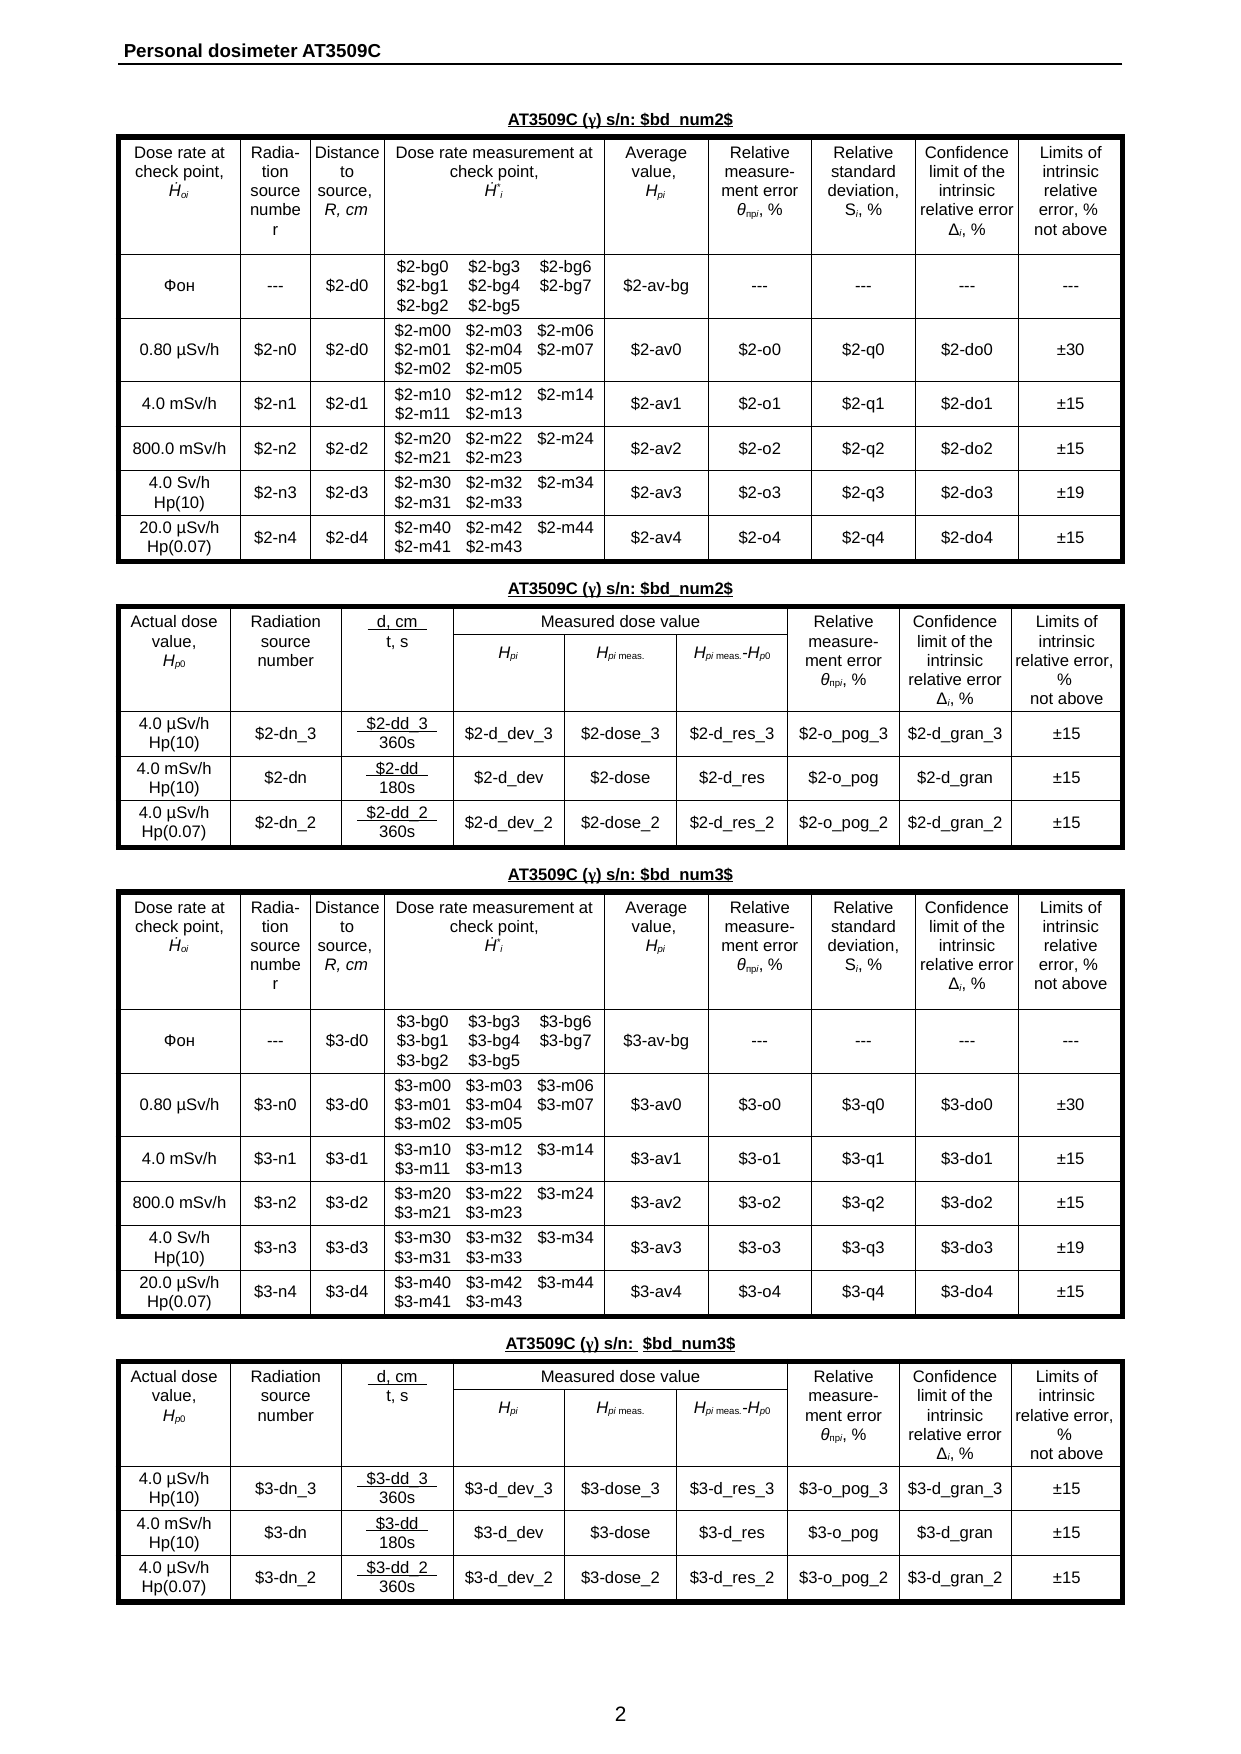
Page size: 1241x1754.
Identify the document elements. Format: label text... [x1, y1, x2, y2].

table_cell $2-do0 [916, 319, 1018, 381]
table_cell $3-d_dev_2 [454, 1556, 564, 1599]
table_cell $2-o3 [709, 471, 811, 515]
table_cell d, cm t, s [342, 609, 453, 711]
table_cell Фон [121, 1010, 240, 1072]
table_cell Relative measure-ment error θпрi, % [788, 609, 899, 711]
table_cell 20.0 µSv/h Hp(0.07) [121, 1271, 240, 1314]
table_cell Measured dose value [454, 609, 787, 634]
table_cell Dose rate measurement at check point, Ḣ*i [385, 140, 604, 254]
table_cell 0.80 µSv/h [121, 319, 240, 381]
table_cell $3-m00 $3-m01 $3-m02 $3-m03 $3-m04 $3-m05 $3-m06 $3-m07 [385, 1074, 604, 1136]
table_cell ±15 [1012, 801, 1120, 844]
table_cell $2-do3 [916, 471, 1018, 515]
table_cell Relative measure-ment error θпрi, % [709, 895, 811, 1009]
table_cell $3-d_gran_3 [900, 1467, 1011, 1510]
table_cell Radia-tion source number [241, 140, 310, 254]
table_cell $3-do1 [916, 1137, 1018, 1181]
table_cell $2-m30 $2-m31 $2-m32 $2-m33 $2-m34 [385, 471, 604, 515]
table_cell Dose rate at check point, Ḣoi [121, 895, 240, 1009]
table_cell $2-o_pog_3 [788, 712, 899, 756]
table_cell $2-d1 [311, 382, 384, 426]
table_cell Distance to source, R, сm [311, 140, 384, 254]
table_cell $2-o_pog [788, 757, 899, 800]
table_cell ±15 [1019, 382, 1120, 426]
table_header AT3509C (γ) s/n: $bd_num3$ [118, 850, 1122, 889]
table_cell 4.0 mSv/h [121, 1137, 240, 1181]
table_cell Limits of intrinsic relative error, % not above [1019, 895, 1120, 1009]
table_cell $2-dn_3 [231, 712, 341, 756]
table_cell $3-q4 [812, 1271, 915, 1314]
table_cell $2-m20 $2-m21 $2-m22 $2-m23 $2-m24 [385, 427, 604, 470]
table_cell Average value, Hpi [605, 140, 708, 254]
table_cell 0.80 µSv/h [121, 1074, 240, 1136]
table_header AT3509C (γ) s/n: $bd_num2$ [118, 95, 1122, 134]
table_cell $3-av3 [605, 1226, 708, 1269]
table_cell $3-d_res_2 [677, 1556, 787, 1599]
table_cell $2-dose_3 [565, 712, 676, 756]
table_cell $3-dose_3 [565, 1467, 676, 1510]
table_cell $2-q0 [812, 319, 915, 381]
table_cell $2-d_gran [900, 757, 1011, 800]
table_cell ±15 [1012, 1556, 1120, 1599]
table_cell $2-do2 [916, 427, 1018, 470]
table_cell $3-m30 $3-m31 $3-m32 $3-m33 $3-m34 [385, 1226, 604, 1269]
table_cell $2-d_res [677, 757, 787, 800]
table_cell $3-av0 [605, 1074, 708, 1136]
table_cell $2-d_gran_2 [900, 801, 1011, 844]
table_cell Dose rate at check point, Ḣoi [121, 140, 240, 254]
table_cell 4.0 Sv/h Hp(10) [121, 1226, 240, 1269]
table_cell $2-n0 [241, 319, 310, 381]
table_cell $3-m40 $3-m41 $3-m42 $3-m43 $3-m44 [385, 1271, 604, 1314]
table_header AT3509C (γ) s/n: $bd_num3$ [118, 1319, 1122, 1359]
table_cell $3-d0 [311, 1074, 384, 1136]
table_cell 800.0 mSv/h [121, 427, 240, 470]
table_cell ±15 [1012, 757, 1120, 800]
table_cell $2-av3 [605, 471, 708, 515]
table_cell $2-q2 [812, 427, 915, 470]
table_cell Hpi meas. [565, 1390, 676, 1466]
table_cell $3-o1 [709, 1137, 811, 1181]
table_cell $2-d_dev_2 [454, 801, 564, 844]
table_cell $2-av0 [605, 319, 708, 381]
table_cell 4.0 µSv/h Hp(0.07) [121, 801, 230, 844]
table_cell Hpi [454, 635, 564, 711]
table_cell $2-m00 $2-m01 $2-m02 $2-m03 $2-m04 $2-m05 $2-m06 $2-m07 [385, 319, 604, 381]
table_cell Radia-tion source number [241, 895, 310, 1009]
table_cell --- [812, 255, 915, 318]
table_cell $2-d_dev [454, 757, 564, 800]
table_cell d, cm t, s [342, 1364, 453, 1466]
table_cell $3-bg0 $3-bg1 $3-bg2 $3-bg3 $3-bg4 $3-bg5 $3-bg6 $3-bg7 [385, 1010, 604, 1072]
table_cell Actual dose value, Hp0 [121, 609, 230, 711]
table_cell $3-d0 [311, 1010, 384, 1072]
table_cell $3-o4 [709, 1271, 811, 1314]
table_cell $2-dose [565, 757, 676, 800]
table_cell $3-n3 [241, 1226, 310, 1269]
table_cell ±30 [1019, 1074, 1120, 1136]
table_cell Radiation source number [231, 609, 341, 711]
table_cell Relative measure-ment error θпрi, % [709, 140, 811, 254]
table_cell $2-dn [231, 757, 341, 800]
table_cell $3-o0 [709, 1074, 811, 1136]
table_cell $3-q1 [812, 1137, 915, 1181]
table_cell $2-d_gran_3 [900, 712, 1011, 756]
table_cell --- [709, 255, 811, 318]
table_cell $2-n4 [241, 516, 310, 559]
table_cell --- [241, 1010, 310, 1072]
table_cell $2-m40 $2-m41 $2-m42 $2-m43 $2-m44 [385, 516, 604, 559]
table_cell 20.0 µSv/h Hp(0.07) [121, 516, 240, 559]
table_cell $2-d0 [311, 319, 384, 381]
table_cell $2-o4 [709, 516, 811, 559]
table_cell $3-m20 $3-m21 $3-m22 $3-m23 $3-m24 [385, 1182, 604, 1225]
table_cell $2-o_pog_2 [788, 801, 899, 844]
table_cell $2-av4 [605, 516, 708, 559]
table_cell --- [916, 255, 1018, 318]
table_cell $3-dd 180s [342, 1511, 453, 1555]
table_cell Relative measure-ment error θпрi, % [788, 1364, 899, 1466]
table_cell ±15 [1019, 1137, 1120, 1181]
table_cell $3-o_pog [788, 1511, 899, 1555]
table_cell $3-dn_3 [231, 1467, 341, 1510]
table_cell $3-dose_2 [565, 1556, 676, 1599]
table_cell $2-d_res_2 [677, 801, 787, 844]
table_cell Confidence limit of the intrinsic relative error Δi, % [916, 140, 1018, 254]
table_cell $2-o2 [709, 427, 811, 470]
table_cell $3-o_pog_3 [788, 1467, 899, 1510]
table_cell $3-q0 [812, 1074, 915, 1136]
table_cell $3-d_dev_3 [454, 1467, 564, 1510]
table_cell --- [241, 255, 310, 318]
table_cell $3-d_res [677, 1511, 787, 1555]
table_cell $2-d2 [311, 427, 384, 470]
table_cell Фон [121, 255, 240, 318]
table_cell ±15 [1019, 1271, 1120, 1314]
table_cell $3-dd_2 360s [342, 1556, 453, 1599]
table_cell $3-do0 [916, 1074, 1018, 1136]
table_cell $3-do2 [916, 1182, 1018, 1225]
table_cell 4.0 µSv/h Hp(10) [121, 712, 230, 756]
table_cell $2-dd_3 360s [342, 712, 453, 756]
table_cell 4.0 µSv/h Hp(10) [121, 1467, 230, 1510]
table_cell Hpi meas.-Hp0 [677, 1390, 787, 1466]
table_cell ±15 [1019, 427, 1120, 470]
table_cell $2-do1 [916, 382, 1018, 426]
table_cell 4.0 mSv/h Hp(10) [121, 757, 230, 800]
table_cell Dose rate measurement at check point, Ḣ*i [385, 895, 604, 1009]
table_cell Confidence limit of the intrinsic relative error Δi, % [900, 1364, 1011, 1466]
table_cell $3-m10 $3-m11 $3-m12 $3-m13 $3-m14 [385, 1137, 604, 1181]
table_cell $3-o2 [709, 1182, 811, 1225]
table_cell 4.0 mSv/h [121, 382, 240, 426]
table_cell $3-dn [231, 1511, 341, 1555]
table_cell $2-dn_2 [231, 801, 341, 844]
table_cell $2-q3 [812, 471, 915, 515]
table_cell 4.0 mSv/h Hp(10) [121, 1511, 230, 1555]
table_cell $3-d3 [311, 1226, 384, 1269]
table_cell ±19 [1019, 1226, 1120, 1269]
table_cell $3-d2 [311, 1182, 384, 1225]
table_cell $3-n2 [241, 1182, 310, 1225]
table_cell $2-m10 $2-m11 $2-m12 $2-m13 $2-m14 [385, 382, 604, 426]
table_cell --- [916, 1010, 1018, 1072]
table_cell --- [812, 1010, 915, 1072]
table_cell Hpi meas.-Hp0 [677, 635, 787, 711]
table_cell Hpi [454, 1390, 564, 1466]
table_cell $3-av1 [605, 1137, 708, 1181]
table_cell Distance to source, R, сm [311, 895, 384, 1009]
table_cell $2-q4 [812, 516, 915, 559]
table_cell ±15 [1012, 712, 1120, 756]
table_cell Limits of intrinsic relative error, % not above [1012, 1364, 1120, 1466]
table_cell ±30 [1019, 319, 1120, 381]
table_cell ±15 [1019, 1182, 1120, 1225]
table_cell $3-d_gran [900, 1511, 1011, 1555]
table_cell $2-n3 [241, 471, 310, 515]
table_cell $3-o_pog_2 [788, 1556, 899, 1599]
table_cell Relative standard deviation, Si, % [812, 140, 915, 254]
table_cell $2-bg0 $2-bg1 $2-bg2 $2-bg3 $2-bg4 $2-bg5 $2-bg6 $2-bg7 [385, 255, 604, 318]
table_cell $3-do3 [916, 1226, 1018, 1269]
table_cell $3-q3 [812, 1226, 915, 1269]
table_cell ±15 [1012, 1467, 1120, 1510]
table_cell 4.0 µSv/h Hp(0.07) [121, 1556, 230, 1599]
table_cell $3-n4 [241, 1271, 310, 1314]
table_cell 800.0 mSv/h [121, 1182, 240, 1225]
table_cell $2-av1 [605, 382, 708, 426]
table_cell Limits of intrinsic relative error, % not above [1019, 140, 1120, 254]
table_cell --- [1019, 255, 1120, 318]
table_cell Relative standard deviation, Si, % [812, 895, 915, 1009]
table_cell Limits of intrinsic relative error, % not above [1012, 609, 1120, 711]
table_cell ±19 [1019, 471, 1120, 515]
table_cell $3-do4 [916, 1271, 1018, 1314]
table_cell $3-dose [565, 1511, 676, 1555]
table_cell $2-dose_2 [565, 801, 676, 844]
table_cell $3-q2 [812, 1182, 915, 1225]
table_cell $3-dd_3 360s [342, 1467, 453, 1510]
table_cell $3-d_gran_2 [900, 1556, 1011, 1599]
table_cell $2-d_res_3 [677, 712, 787, 756]
table_cell $2-av2 [605, 427, 708, 470]
table_cell $2-q1 [812, 382, 915, 426]
table_cell Hpi meas. [565, 635, 676, 711]
table_cell $3-d1 [311, 1137, 384, 1181]
table_cell $3-d_dev [454, 1511, 564, 1555]
table_cell 4.0 Sv/h Hp(10) [121, 471, 240, 515]
table_cell $2-n1 [241, 382, 310, 426]
table_cell $3-av4 [605, 1271, 708, 1314]
table_cell $2-o1 [709, 382, 811, 426]
table_cell $2-d_dev_3 [454, 712, 564, 756]
table_cell --- [709, 1010, 811, 1072]
table_cell Radiation source number [231, 1364, 341, 1466]
table_cell $3-av-bg [605, 1010, 708, 1072]
table_cell $2-d3 [311, 471, 384, 515]
table_header AT3509C (γ) s/n: $bd_num2$ [118, 564, 1122, 604]
table_cell Confidence limit of the intrinsic relative error Δi, % [900, 609, 1011, 711]
table_cell $2-n2 [241, 427, 310, 470]
table_cell ±15 [1012, 1511, 1120, 1555]
table_cell $2-dd_2 360s [342, 801, 453, 844]
table_cell $2-d0 [311, 255, 384, 318]
table_cell $2-dd 180s [342, 757, 453, 800]
table_cell ±15 [1019, 516, 1120, 559]
table_cell $2-d4 [311, 516, 384, 559]
table_cell $2-av-bg [605, 255, 708, 318]
table_cell $3-n1 [241, 1137, 310, 1181]
table_cell Average value, Hpi [605, 895, 708, 1009]
table_cell $3-av2 [605, 1182, 708, 1225]
table_cell $2-do4 [916, 516, 1018, 559]
table_cell $3-dn_2 [231, 1556, 341, 1599]
table_cell $3-o3 [709, 1226, 811, 1269]
table_cell $3-d_res_3 [677, 1467, 787, 1510]
table_cell $3-d4 [311, 1271, 384, 1314]
table_cell Confidence limit of the intrinsic relative error Δi, % [916, 895, 1018, 1009]
table_cell $2-o0 [709, 319, 811, 381]
table_cell Actual dose value, Hp0 [121, 1364, 230, 1466]
table_cell $3-n0 [241, 1074, 310, 1136]
table_cell Measured dose value [454, 1364, 787, 1389]
table_cell --- [1019, 1010, 1120, 1072]
